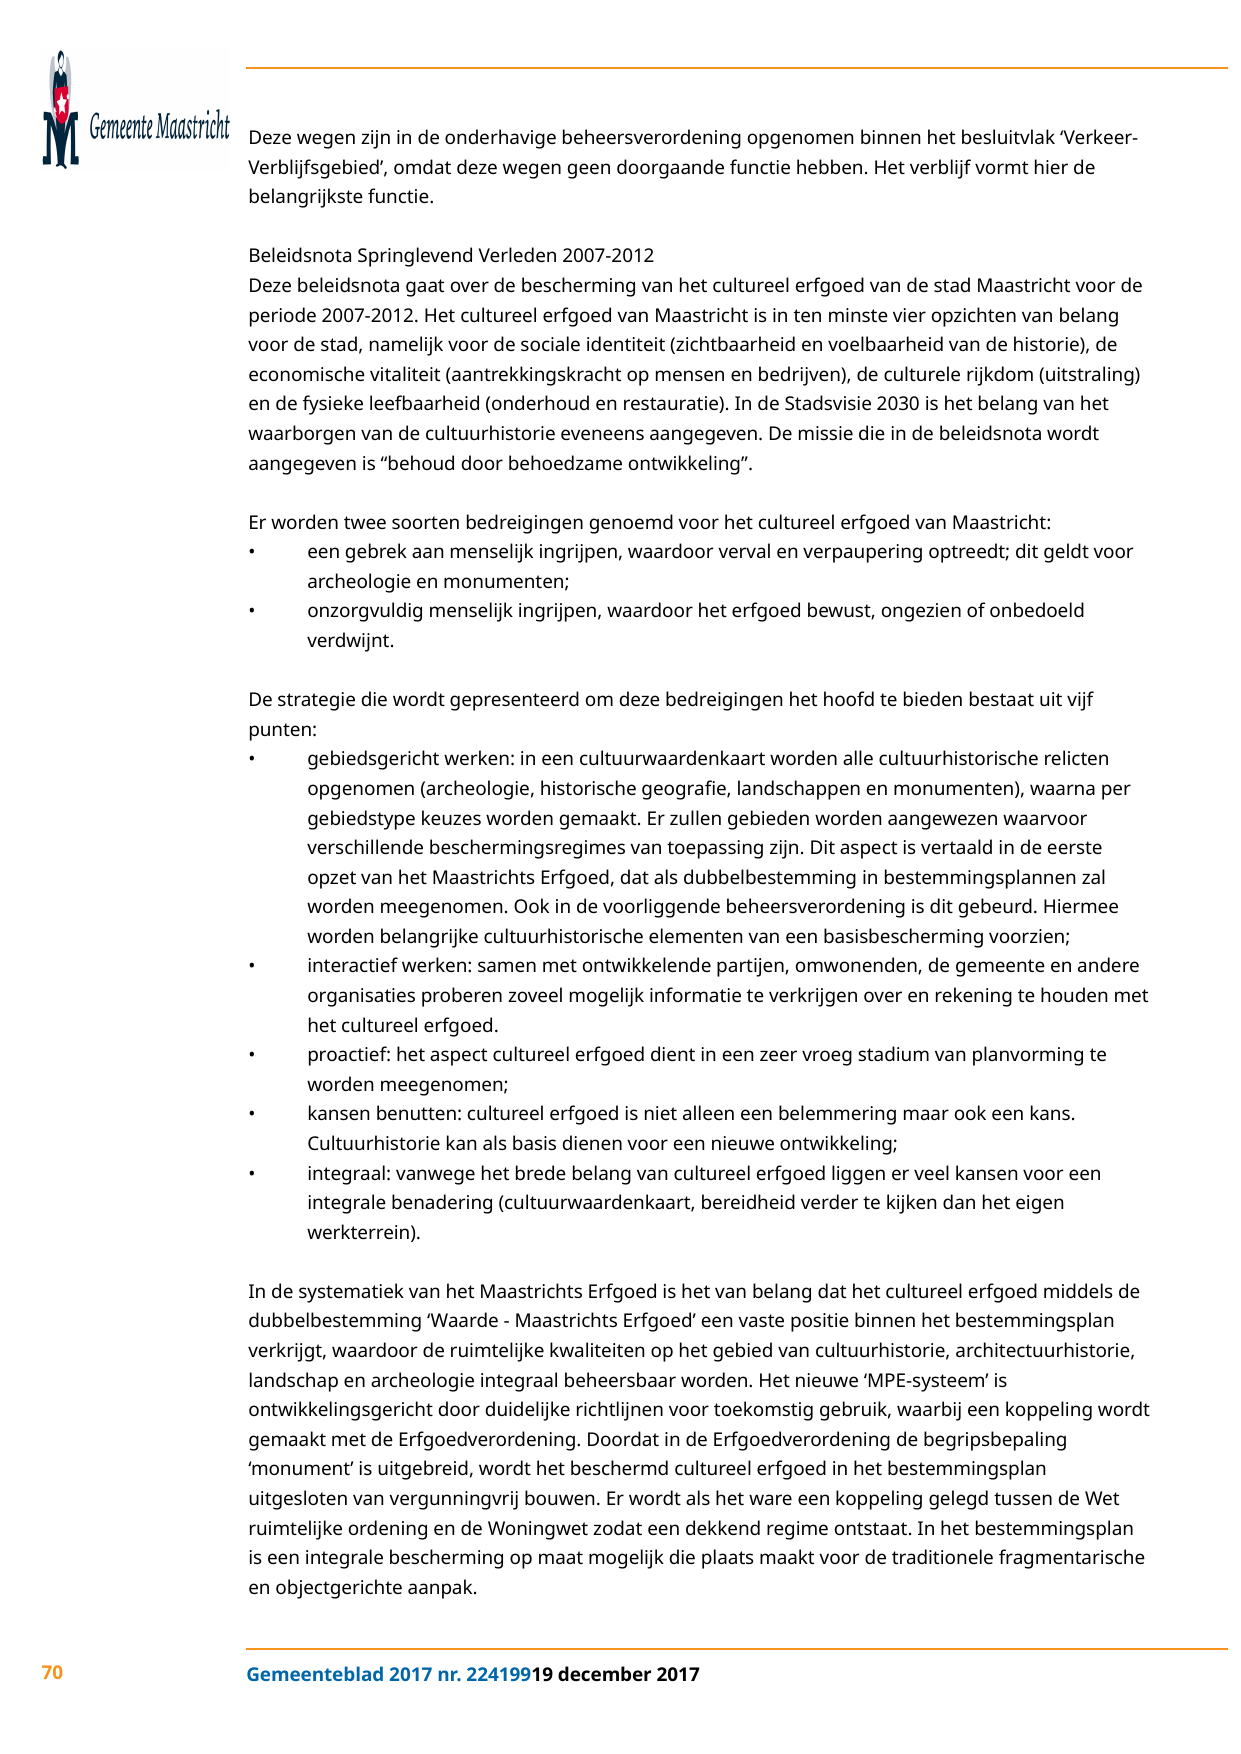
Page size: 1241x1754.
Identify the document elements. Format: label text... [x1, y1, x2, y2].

list integraal: vanwege het brede belang van cultureel erfgoed liggen er veel kansen voor een integrale benadering (cultuurwaardenkaart, bereidheid verder te kijken dan het eigen werkterrein). [248, 1160, 1152, 1245]
picture [41, 47, 231, 172]
list interactief werken: samen met ontwikkelende partijen, omwonenden, de gemeente en andere organisaties proberen zoveel mogelijk informatie te verkrijgen over en rekening te houden met het cultureel erfgoed. [248, 953, 1152, 1038]
text Beleidsnota Springlevend Verleden 2007-2012 [248, 243, 1152, 268]
list kansen benutten: cultureel erfgoed is niet alleen een belemmering maar ook een kans. Cultuurhistorie kan als basis dienen voor een nieuwe ontwikkeling; [248, 1101, 1152, 1156]
text In de systematiek van het Maastrichts Erfgoed is het van belang dat het cultureel erfgoed middels de dubbelbestemming ‘Waarde - Maastrichts Erfgoed’ een vaste positie binnen het bestemmingsplan verkrijgt, waardoor de ruimtelijke kwaliteiten op het gebied van cultuurhistorie, architectuurhistorie, landschap en archeologie integraal beheersbaar worden. Het nieuwe ‘MPE-systeem’ is ontwikkelingsgericht door duidelijke richtlijnen voor toekomstig gebruik, waarbij een koppeling wordt gemaakt met de Erfgoedverordening. Doordat in de Erfgoedverordening de begripsbepaling ‘monument’ is uitgebreid, wordt het beschermd cultureel erfgoed in het bestemmingsplan uitgesloten van vergunningvrij bouwen. Er wordt als het ware een koppeling gelegd tussen de Wet ruimtelijke ordening en de Woningwet zodat een dekkend regime ontstaat. In het bestemmingsplan is een integrale bescherming op maat mogelijk die plaats maakt voor de traditionele fragmentarische en objectgerichte aanpak. [248, 1278, 1152, 1600]
text Deze beleidsnota gaat over de bescherming van het cultureel erfgoed van de stad Maastricht voor de periode 2007-2012. Het cultureel erfgoed van Maastricht is in ten minste vier opzichten van belang voor de stad, namelijk voor de sociale identiteit (zichtbaarheid en voelbaarheid van de historie), de economische vitaliteit (aantrekkingskracht op mensen en bedrijven), de culturele rijkdom (uitstraling) en de fysieke leefbaarheid (onderhoud en restauratie). In de Stadsvisie 2030 is het belang van het waarborgen van de cultuurhistorie eveneens aangegeven. De missie die in de beleidsnota wordt aangegeven is “behoud door behoedzame ontwikkeling”. [248, 272, 1152, 476]
list gebiedsgericht werken: in een cultuurwaardenkaart worden alle cultuurhistorische relicten opgenomen (archeologie, historische geografie, landschappen en monumenten), waarna per gebiedstype keuzes worden gemaakt. Er zullen gebieden worden aangewezen waarvoor verschillende beschermingsregimes van toepassing zijn. Dit aspect is vertaald in de eerste opzet van het Maastrichts Erfgoed, dat als dubbelbestemming in bestemmingsplannen zal worden meegenomen. Ook in de voorliggende beheersverordening is dit gebeurd. Hiermee worden belangrijke cultuurhistorische elementen van een basisbescherming voorzien; [248, 746, 1152, 949]
text Deze wegen zijn in de onderhavige beheersverordening opgenomen binnen het besluitvlak ‘Verkeer-Verblijfsgebied’, omdat deze wegen geen doorgaande functie hebben. Het verblijf vormt hier de belangrijkste functie. [248, 124, 1152, 209]
list proactief: het aspect cultureel erfgoed dient in een zeer vroeg stadium van planvorming te worden meegenomen; [248, 1041, 1152, 1097]
text Er worden twee soorten bedreigingen genoemd voor het cultureel erfgoed van Maastricht: [248, 509, 1152, 535]
list onzorgvuldig menselijk ingrijpen, waardoor het erfgoed bewust, ongezien of onbedoeld verdwijnt. [248, 598, 1152, 653]
text De strategie die wordt gepresenteerd om deze bedreigingen het hoofd te bieden bestaat uit vijf punten: [248, 686, 1152, 742]
list een gebrek aan menselijk ingrijpen, waardoor verval en verpaupering optreedt; dit geldt voor archeologie en monumenten; [248, 538, 1152, 594]
